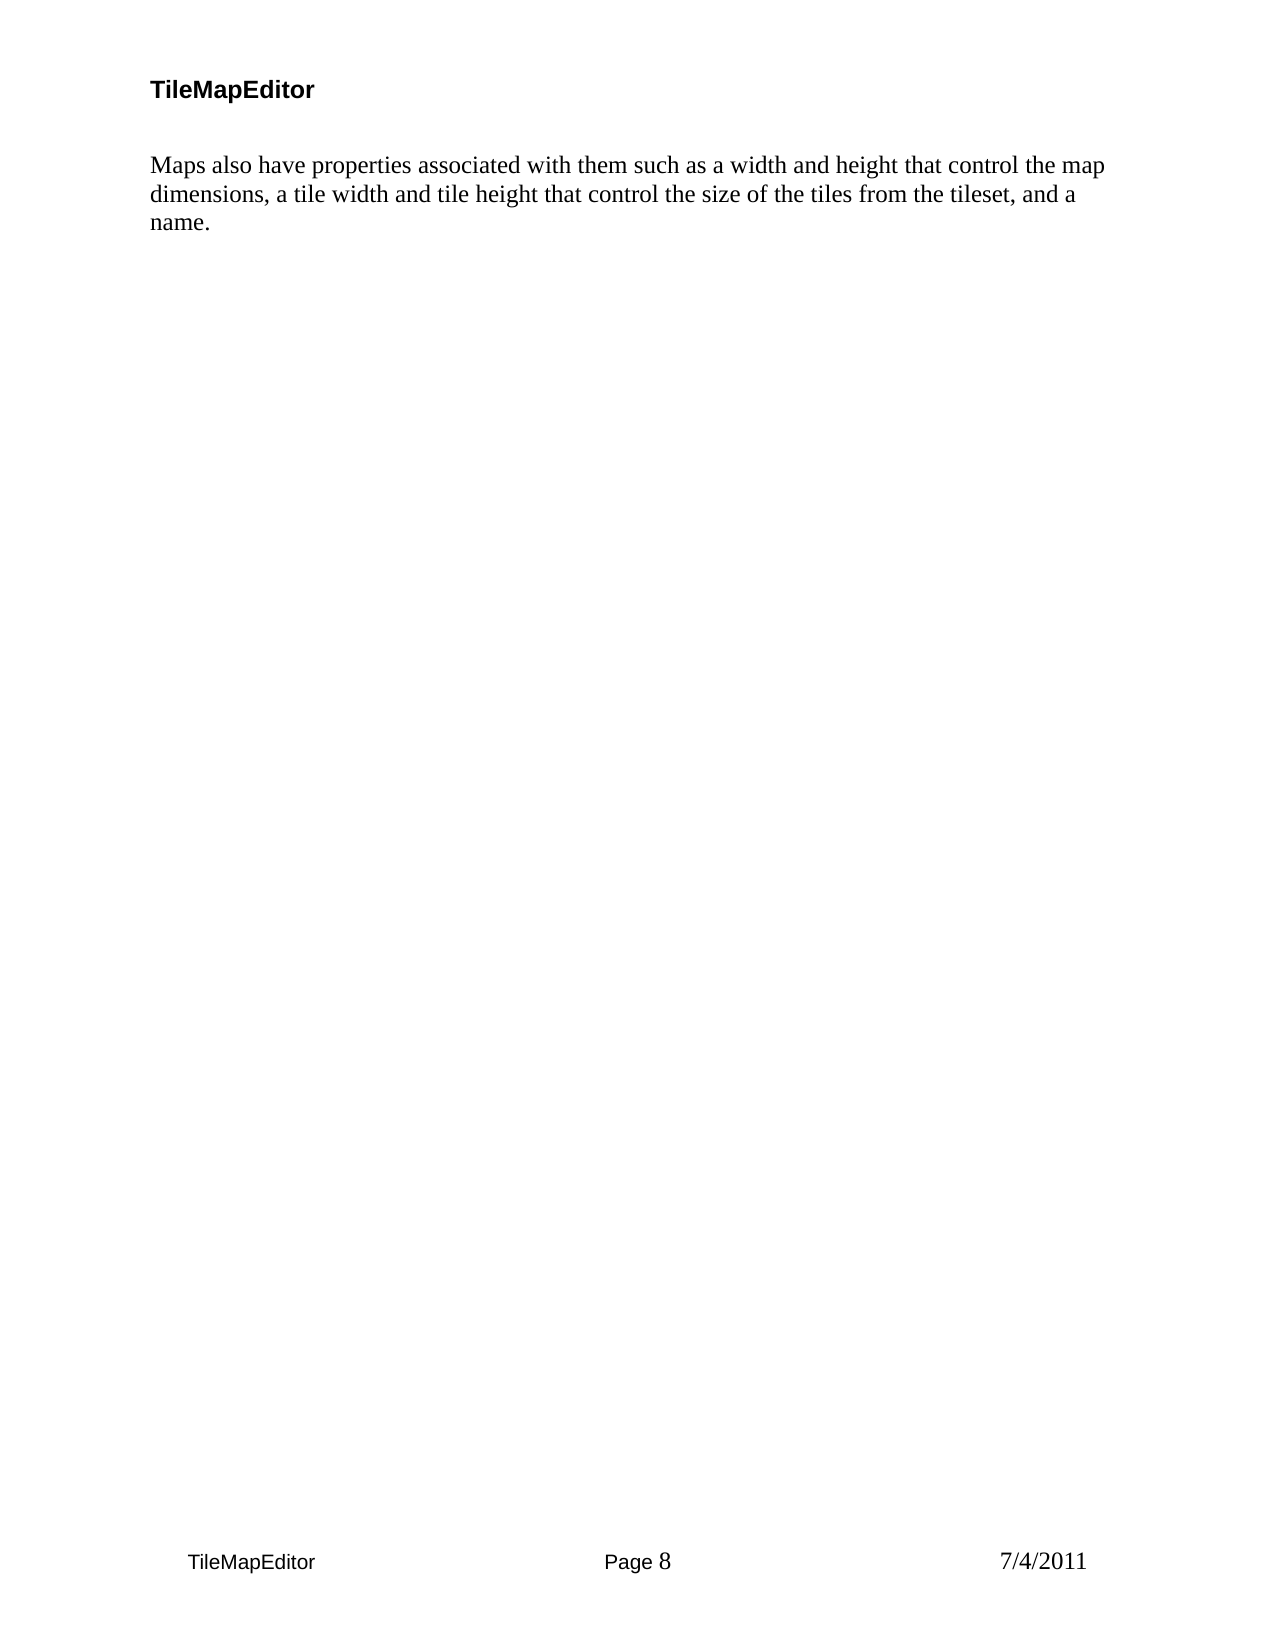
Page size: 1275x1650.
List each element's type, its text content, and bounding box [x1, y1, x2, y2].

text Maps also have properties associated with them such as a width and height that control the map dimensions, a tile width and tile height that control the size of the tiles from the tileset, and a name. [150, 150, 1125, 236]
